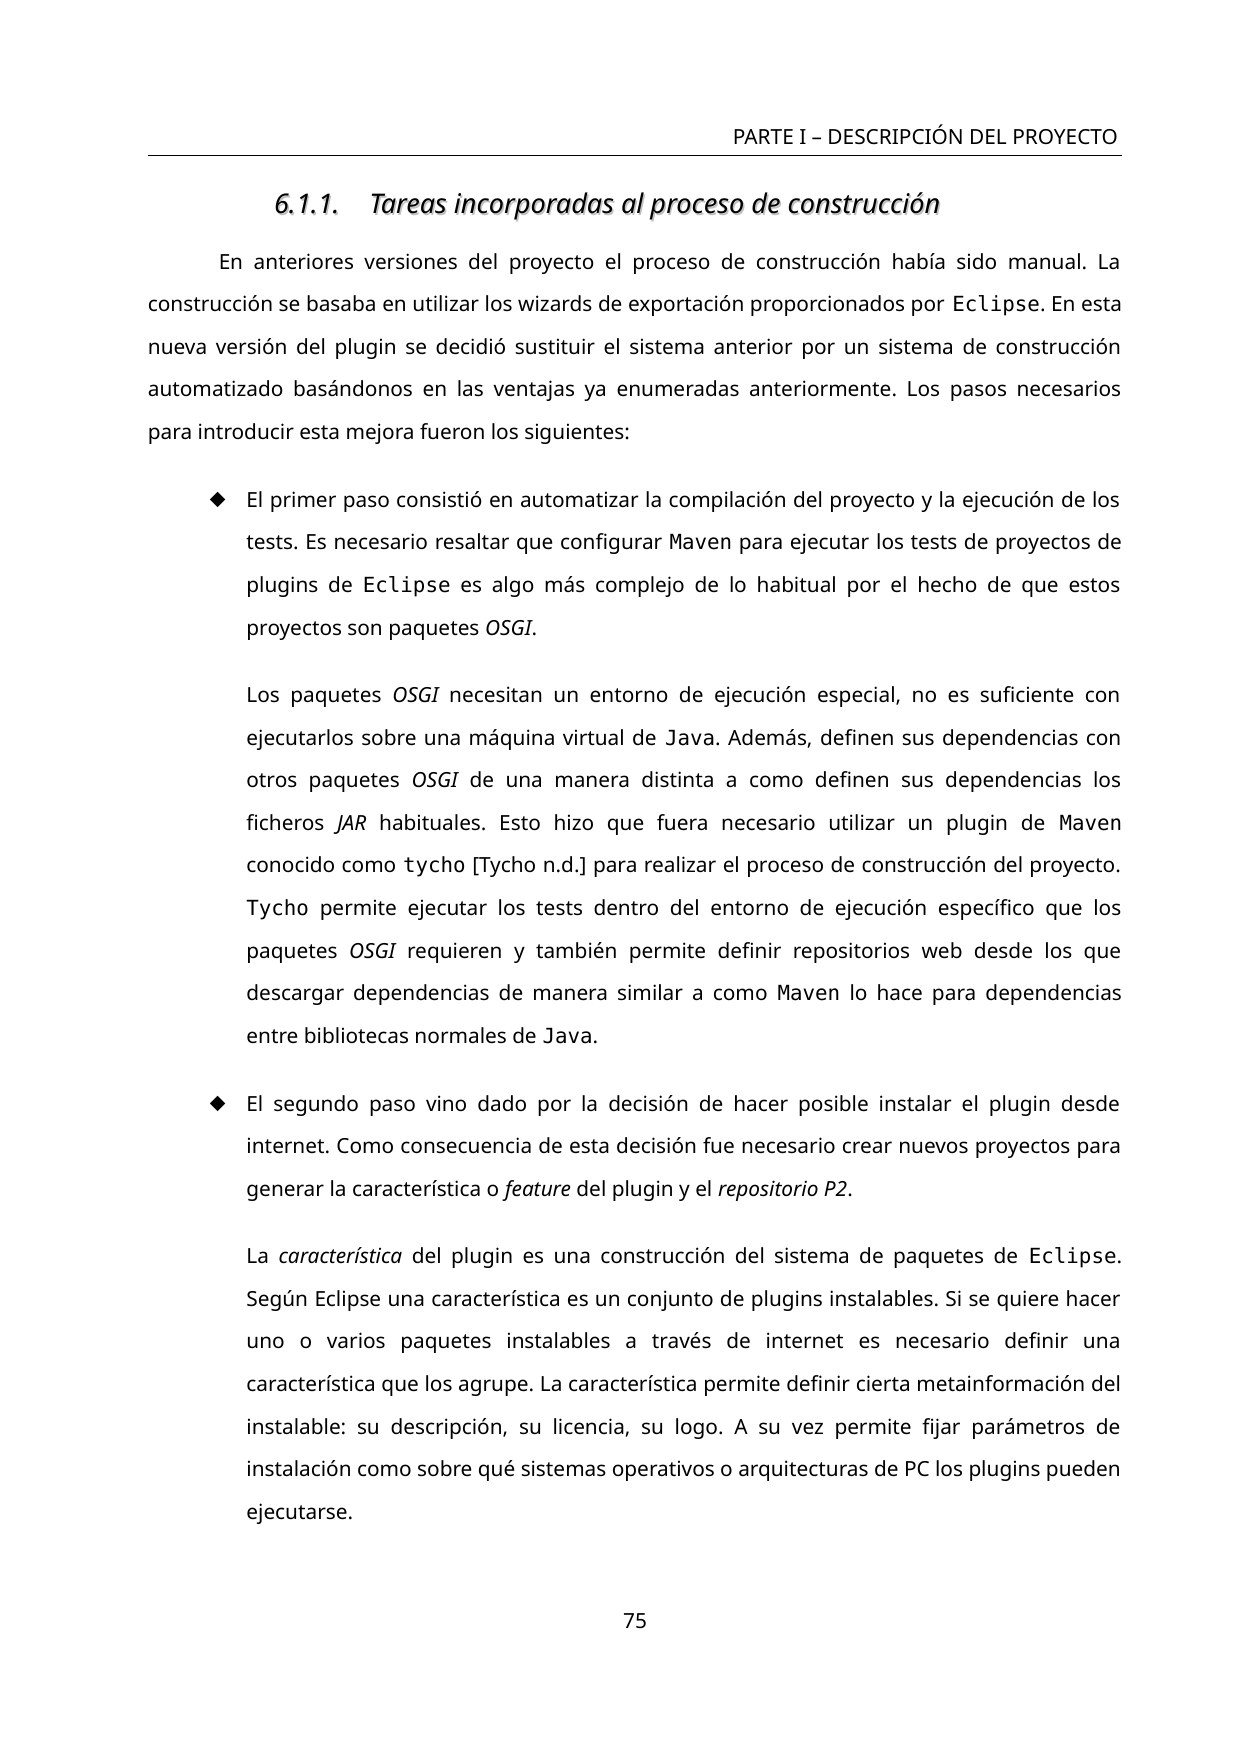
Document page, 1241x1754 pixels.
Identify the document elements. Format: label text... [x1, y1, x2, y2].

text En anteriores versiones del proyecto el proceso de construcción había sido manual. La construcción se basaba en utilizar los wizards de exportación proporcionados por Eclipse. En esta nueva versión del plugin se decidió sustituir el sistema anterior por un sistema de construcción automatizado basándonos en las ventajas ya enumeradas anteriormente. Los pasos necesarios para introducir esta mejora fueron los siguientes: [148, 247, 1122, 446]
subtitle Tareas incorporadas al proceso de construcción [339, 185, 1122, 222]
list El segundo paso vino dado por la decisión de hacer posible instalar el plugin desde internet. Como consecuencia de esta decisión fue necesario crear nuevos proyectos para generar la característica o feature del plugin y el repositorio P2. [209, 1089, 1122, 1202]
list Los paquetes OSGI necesitan un entorno de ejecución especial, no es suficiente con ejecutarlos sobre una máquina virtual de Java. Además, definen sus dependencias con otros paquetes OSGI de una manera distinta a como definen sus dependencias los ficheros JAR habituales. Esto hizo que fuera necesario utilizar un plugin de Maven conocido como tycho [Tycho n.d.] para realizar el proceso de construcción del proyecto. Tycho permite ejecutar los tests dentro del entorno de ejecución específico que los paquetes OSGI requieren y también permite definir repositorios web desde los que descargar dependencias de manera similar a como Maven lo hace para dependencias entre bibliotecas normales de Java. [209, 680, 1122, 1049]
list La característica del plugin es una construcción del sistema de paquetes de Eclipse. Según Eclipse una característica es un conjunto de plugins instalables. Si se quiere hacer uno o varios paquetes instalables a través de internet es necesario definir una característica que los agrupe. La característica permite definir cierta metainformación del instalable: su descripción, su licencia, su logo. A su vez permite fijar parámetros de instalación como sobre qué sistemas operativos o arquitecturas de PC los plugins pueden ejecutarse. [209, 1241, 1122, 1526]
list El primer paso consistió en automatizar la compilación del proyecto y la ejecución de los tests. Es necesario resaltar que configurar Maven para ejecutar los tests de proyectos de plugins de Eclipse es algo más complejo de lo habitual por el hecho de que estos proyectos son paquetes OSGI. [209, 485, 1122, 641]
